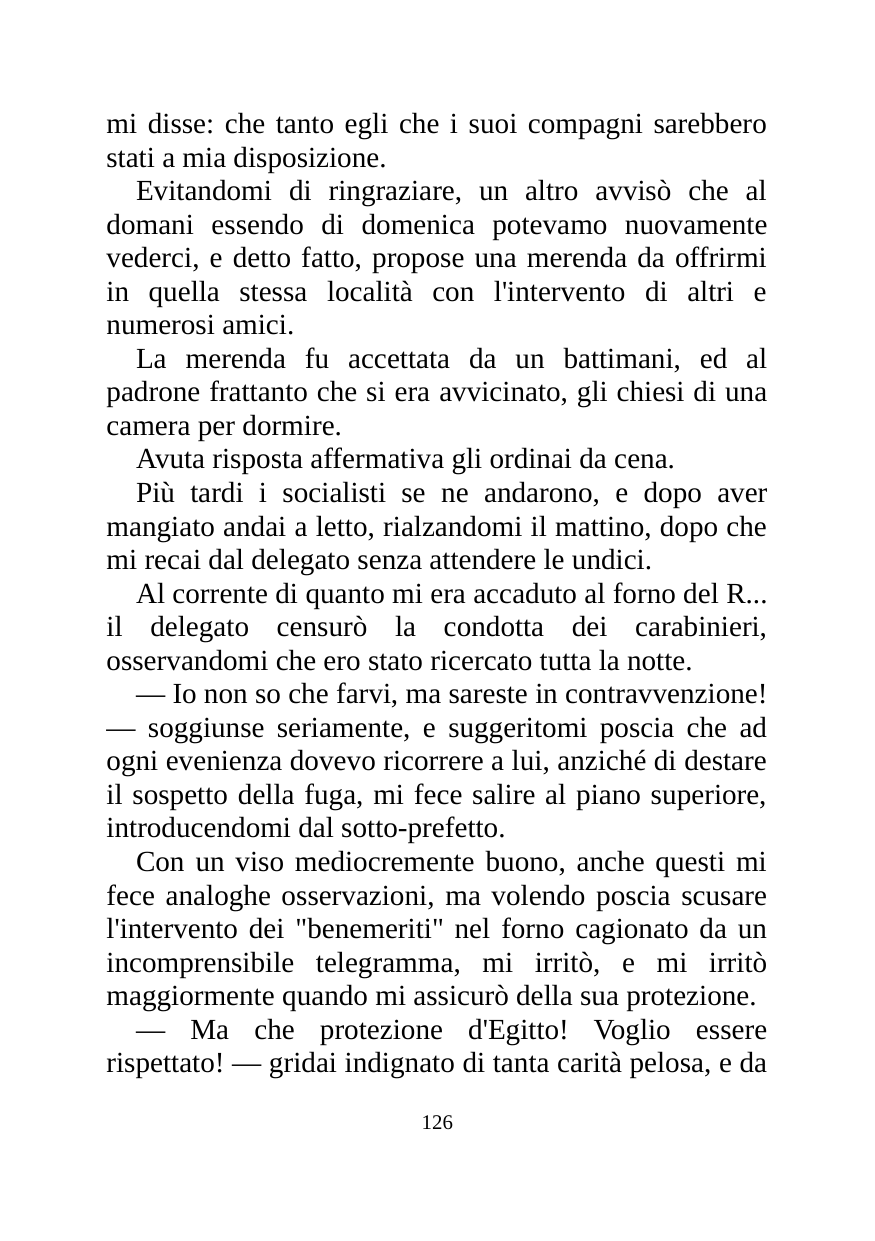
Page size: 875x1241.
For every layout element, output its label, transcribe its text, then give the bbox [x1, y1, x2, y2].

text Più tardi i socialisti se ne andarono, e dopo aver mangiato andai a letto, rialzandomi il mattino, dopo che mi recai dal delegato senza attendere le undici. [106, 475, 768, 576]
text La merenda fu accettata da un battimani, ed al padrone frattanto che si era avvicinato, gli chiesi di una camera per dormire. [106, 341, 768, 442]
text mi disse: che tanto egli che i suoi compagni sarebbero stati a mia disposizione. [106, 106, 768, 173]
text Avuta risposta affermativa gli ordinai da cena. [106, 442, 768, 475]
text Con un viso mediocremente buono, anche questi mi fece analoghe osservazioni, ma volendo poscia scusare l'intervento dei "benemeriti" nel forno cagionato da un incomprensibile telegramma, mi irritò, e mi irritò maggiormente quando mi assicurò della sua protezione. [106, 844, 768, 1012]
text — Io non so che farvi, ma sareste in contravvenzione! — soggiunse seriamente, e suggeritomi poscia che ad ogni evenienza dovevo ricorrere a lui, anziché di destare il sospetto della fuga, mi fece salire al piano superiore, introducendomi dal sotto-prefetto. [106, 676, 768, 844]
text Evitandomi di ringraziare, un altro avvisò che al domani essendo di domenica potevamo nuovamente vederci, e detto fatto, propose una merenda da offrirmi in quella stessa località con l'intervento di altri e numerosi amici. [106, 173, 768, 341]
text Al corrente di quanto mi era accaduto al forno del R... il delegato censurò la condotta dei carabinieri, osservandomi che ero stato ricercato tutta la notte. [106, 576, 768, 676]
text — Ma che protezione d'Egitto! Voglio essere rispettato! — gridai indignato di tanta carità pelosa, e da [106, 1012, 768, 1079]
